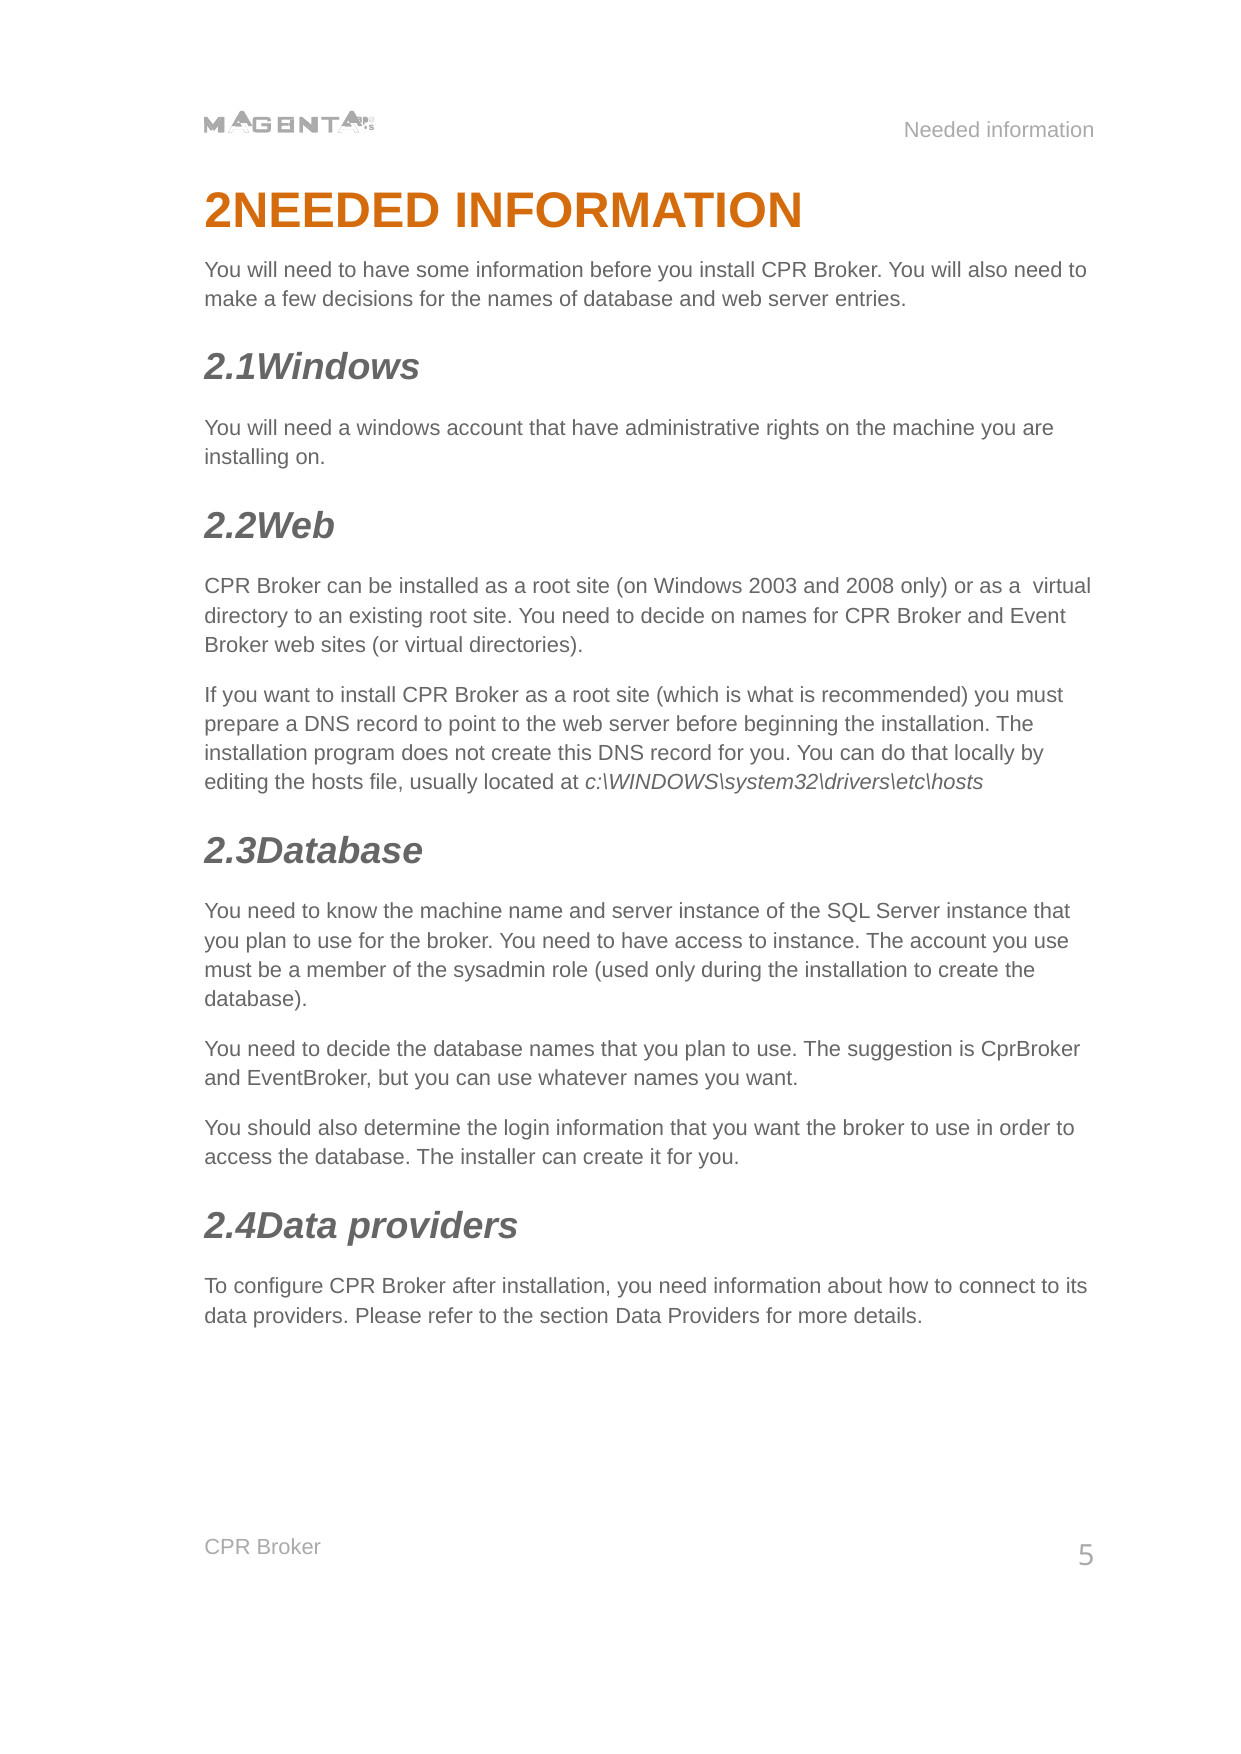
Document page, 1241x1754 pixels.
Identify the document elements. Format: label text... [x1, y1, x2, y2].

text You will need to have some information before you install CPR Broker. You will also need to make a few decisions for the names of database and web server entries. [204, 254, 1094, 312]
text CPR Broker can be installed as a root site (on Windows 2003 and 2008 only) or as a virtual directory to an existing root site. You need to decide on names for CPR Broker and Event Broker web sites (or virtual directories). [204, 571, 1094, 658]
subtitle Database [204, 816, 1094, 875]
subtitle Web [204, 491, 1094, 550]
text If you want to install CPR Broker as a root site (which is what is recommended) you must prepare a DNS record to point to the web server before beginning the installation. The installation program does not create this DNS record for you. You can do that locally by editing the hosts file, usually located at c:\WINDOWS\system32\drivers\etc\hosts [204, 679, 1094, 796]
text You need to decide the database names that you plan to use. The suggestion is CprBroker and EventBroker, but you can use whatever names you want. [204, 1033, 1094, 1091]
subtitle Data providers [204, 1191, 1094, 1250]
subtitle Windows [204, 333, 1094, 391]
text You should also determine the login information that you want the broker to use in order to access the database. The installer can create it for you. [204, 1112, 1094, 1171]
text You will need a windows account that have administrative rights on the machine you are installing on. [204, 412, 1094, 471]
text To configure CPR Broker after installation, you need information about how to connect to its data providers. Please refer to the section Data Providers for more details. [204, 1271, 1094, 1329]
subtitle Needed information [204, 181, 1094, 239]
text You need to know the machine name and server instance of the SQL Server instance that you plan to use for the broker. You need to have access to instance. The account you use must be a member of the sysadmin role (used only during the installation to create the database). [204, 896, 1094, 1012]
